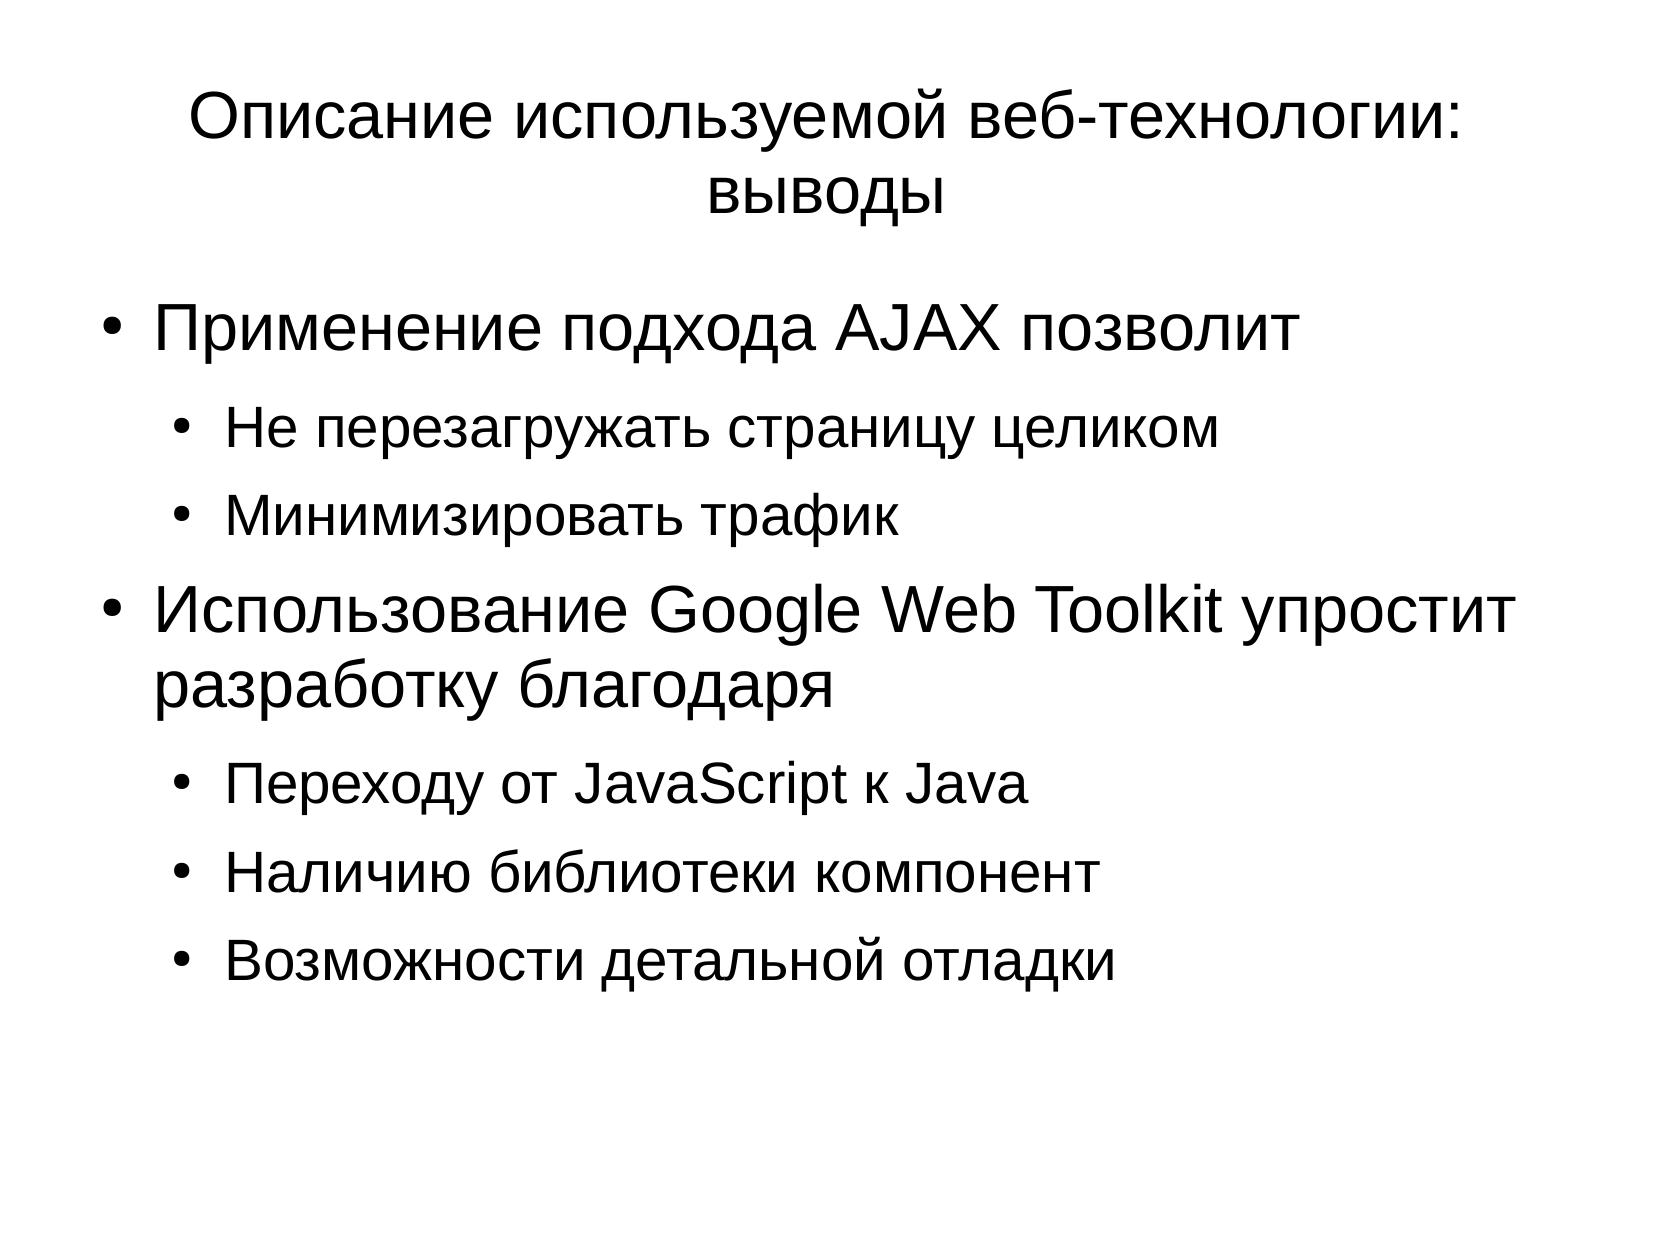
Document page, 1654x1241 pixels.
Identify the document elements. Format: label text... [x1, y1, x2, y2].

title Описание используемой веб-технологии: выводы [82, 56, 1571, 250]
list Применение подхода AJAX позволит Не перезагружать страницу целиком Минимизировать трафик Использование Google Web Toolkit упростит разработку благодаря Переходу от JavaScript к Java Наличию библиотеки компонент Возможности детальной отладки [82, 290, 1571, 1094]
